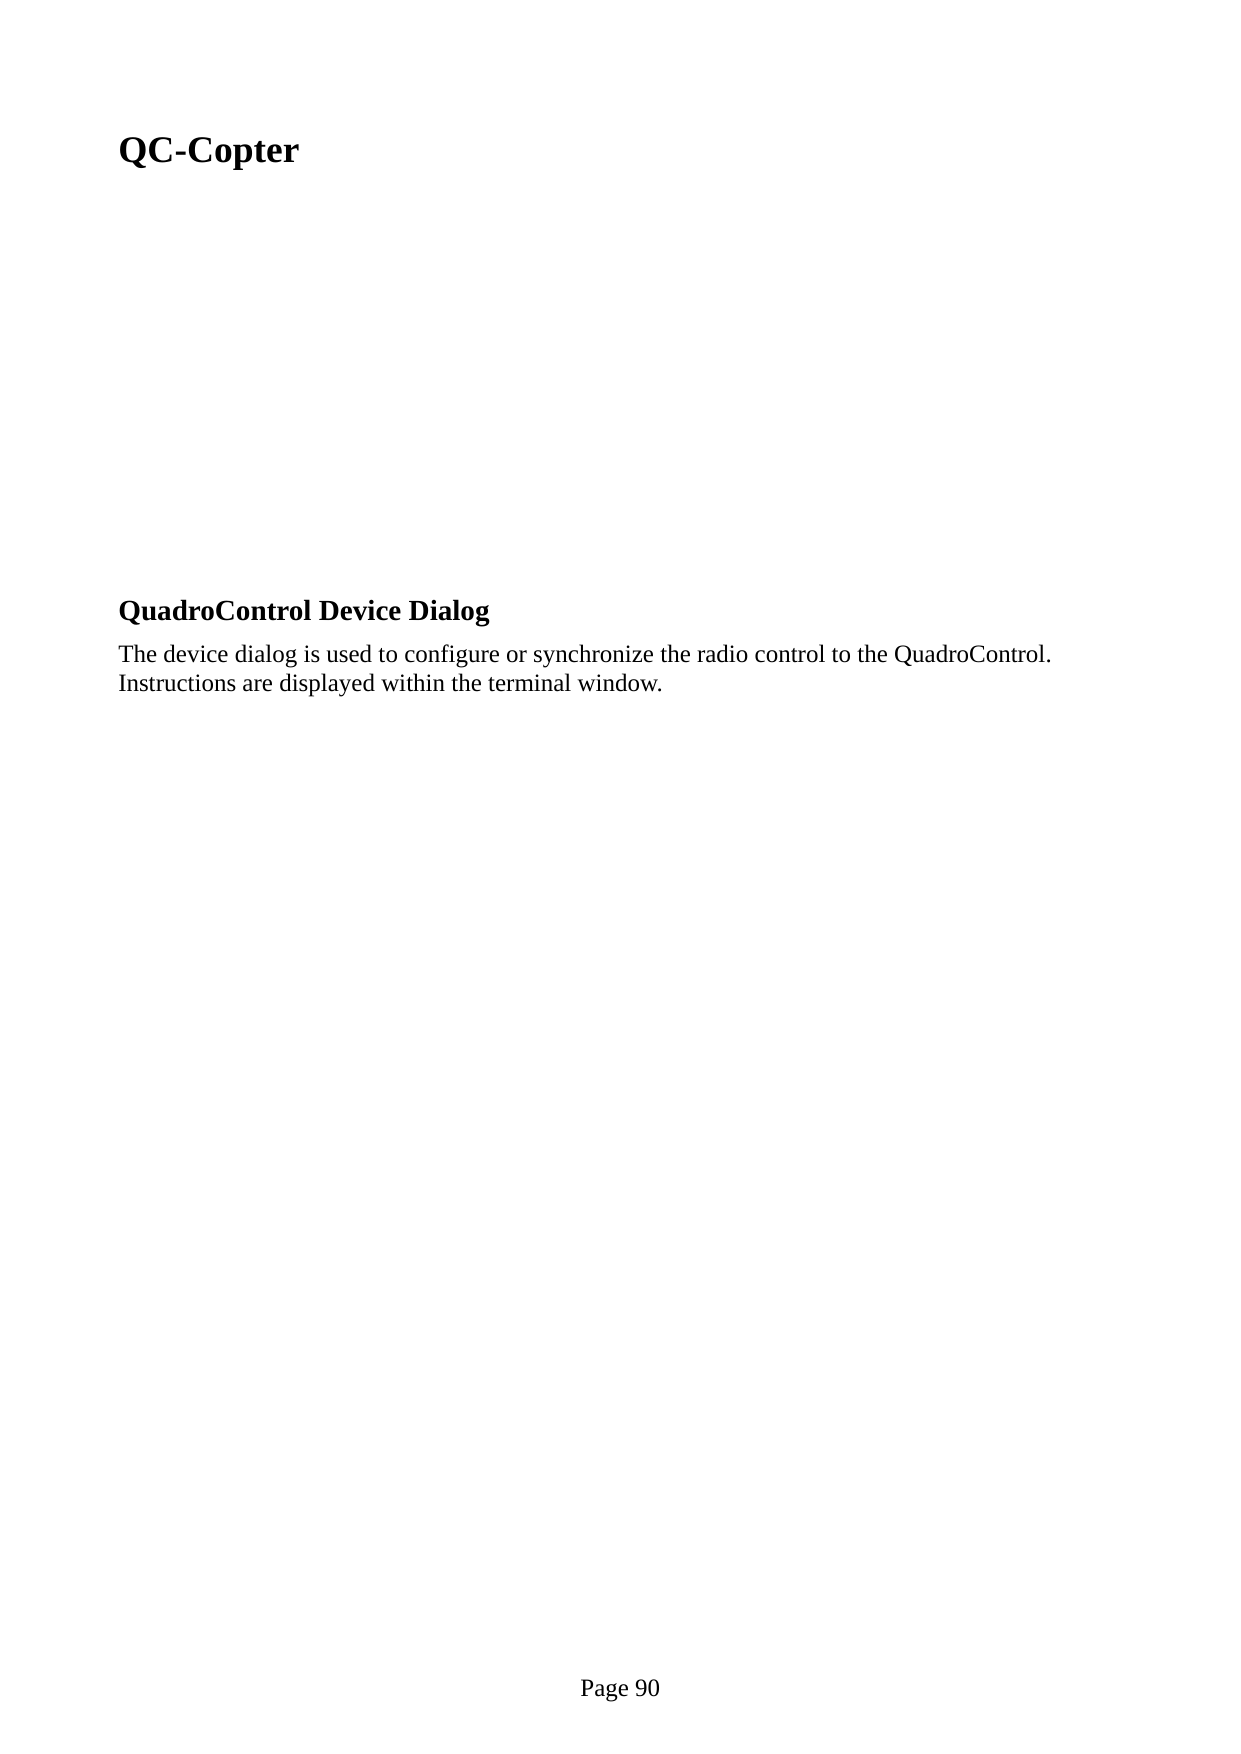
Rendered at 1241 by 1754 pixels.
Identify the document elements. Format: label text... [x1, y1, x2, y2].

subtitle QC-Copter [118, 127, 1122, 170]
text The device dialog is used to configure or synchronize the radio control to the QuadroControl. Instructions are displayed within the terminal window. [118, 639, 1122, 696]
subtitle QuadroControl Device Dialog [118, 593, 1122, 626]
